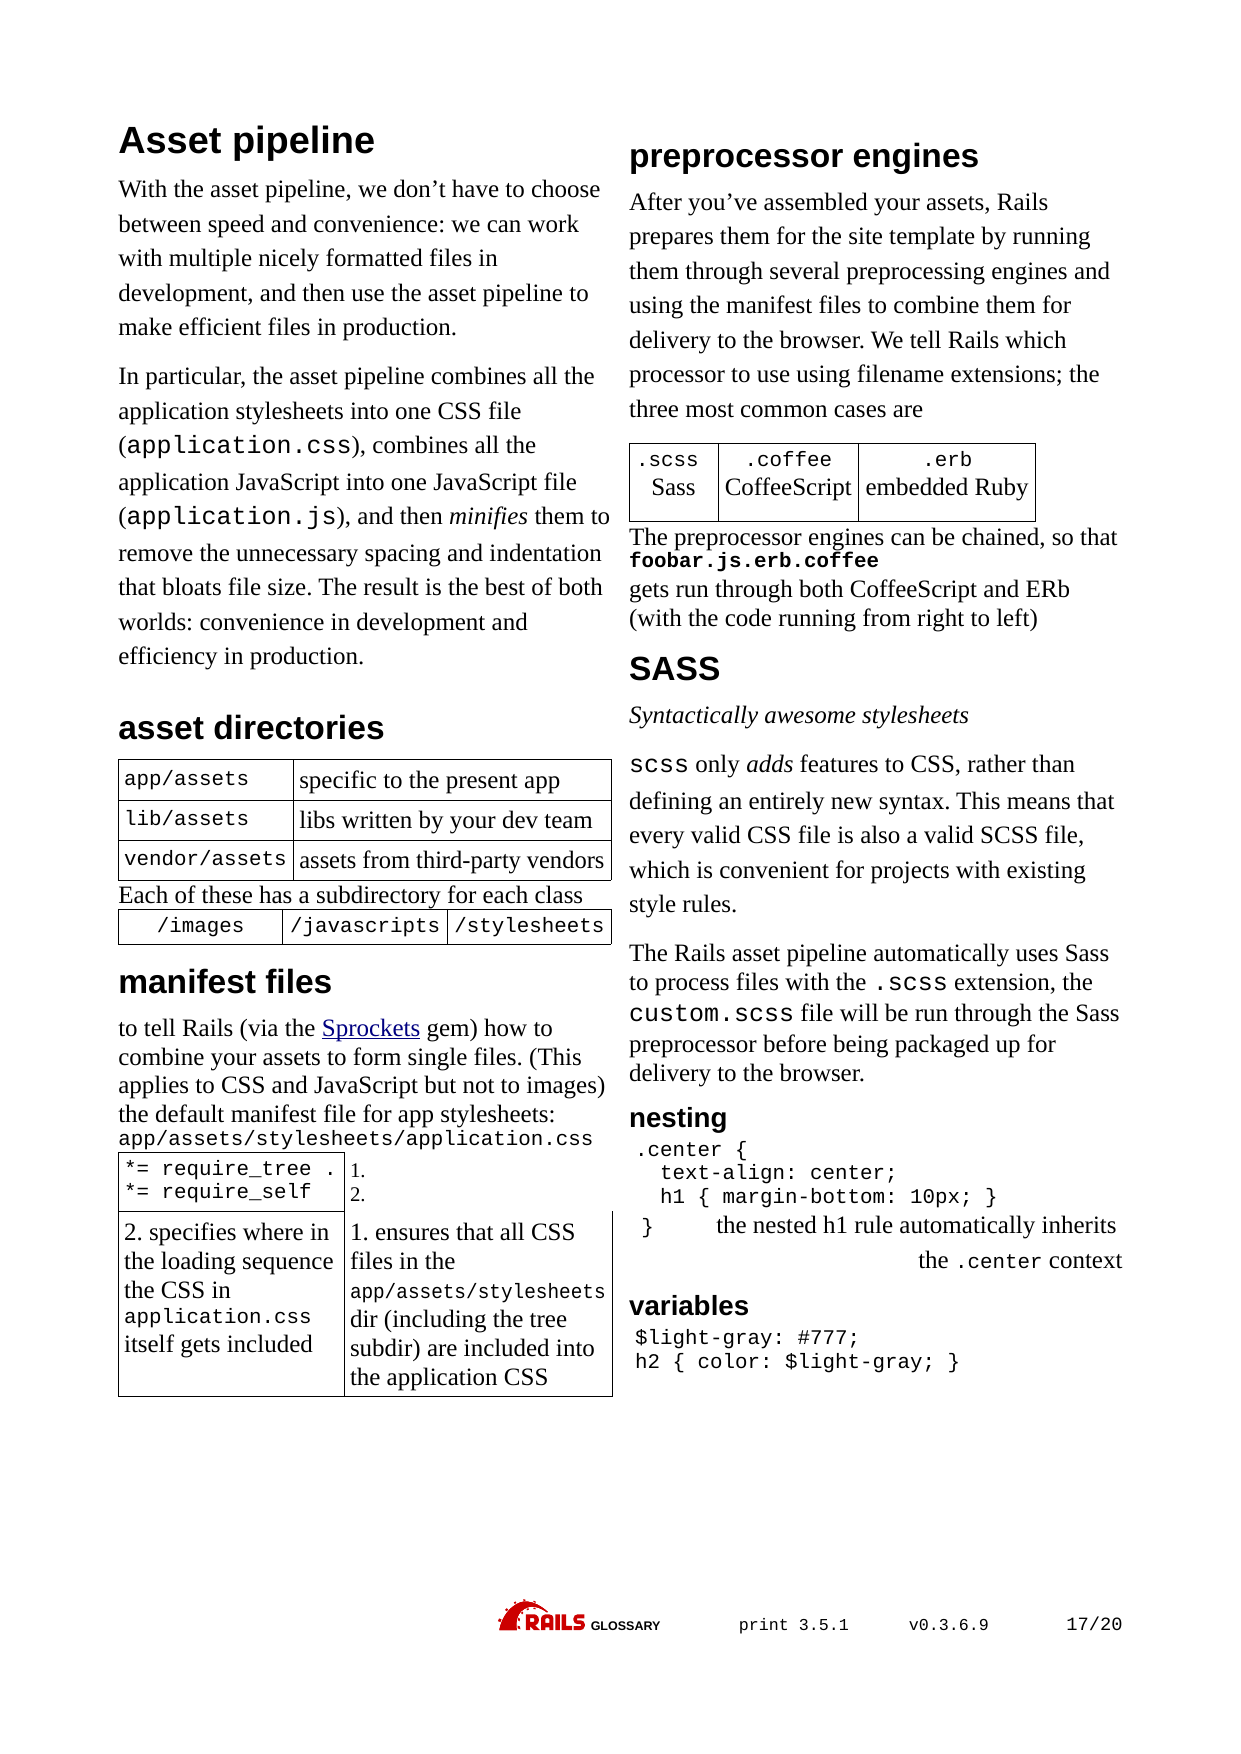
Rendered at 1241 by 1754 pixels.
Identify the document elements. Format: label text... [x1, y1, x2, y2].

table_header /images [119, 910, 282, 944]
text the .center context [629, 1245, 1122, 1274]
text Syntactically awesome stylesheets [629, 700, 1122, 729]
subtitle SASS [629, 649, 1122, 688]
table_header /stylesheets [448, 910, 611, 944]
table_cell lib/assets [119, 801, 293, 840]
table_header .coffee CoffeeScript [719, 444, 858, 521]
text The preprocessor engines can be chained, so that [629, 522, 1122, 550]
table_header app/assets [119, 760, 293, 799]
subtitle variables [629, 1289, 1122, 1321]
table_header .scss Sass [630, 444, 718, 521]
text scss only adds features to CSS, rather than defining an entirely new syntax. This means that every valid CSS file is also a valid SCSS file, which is convenient for projects with existing style rules. [629, 749, 1122, 918]
text the default manifest file for app stylesheets: [118, 1099, 611, 1128]
subtitle asset directories [118, 708, 611, 747]
subtitle In particular, the asset pipeline combines all the application stylesheets into one CSS file (application.css), combines all the application JavaScript into one JavaScript file (application.js), and then minifies them to remove the unnecessary spacing and indentation that bloats file size. The result is the best of both worlds: convenience in development and efficiency in production. [118, 361, 611, 670]
table_cell 2. specifies where in the loading sequence the CSS in application.css itself gets included [119, 1212, 344, 1396]
text foobar.js.erb.coffee [629, 550, 1122, 574]
text app/assets/stylesheets/application.css [118, 1128, 611, 1152]
table_header 1. 2. [345, 1152, 612, 1211]
subtitle nesting [629, 1101, 1122, 1133]
subtitle With the asset pipeline, we don’t have to choose between speed and convenience: we can work with multiple nicely formatted files in development, and then use the asset pipeline to make efficient files in production. [118, 174, 611, 341]
table_header .center { text-align: center; h1 { margin-bottom: 10px; } } the nested h1 rule automatically inherits [629, 1133, 1122, 1245]
table_header .erb embedded Ruby [859, 444, 1035, 521]
subtitle Asset pipeline [118, 118, 611, 162]
text gets run through both CoffeeScript and ERb (with the code running from right to left) [629, 574, 1122, 631]
text Each of these has a subdirectory for each class [118, 881, 611, 909]
table_header $light-gray: #777; h2 { color: $light-gray; } [629, 1321, 1122, 1380]
table_header *= require_tree . *= require_self [119, 1153, 344, 1211]
table_cell assets from third-party vendors [294, 841, 611, 880]
table_cell 1. ensures that all CSS files in the app/assets/stylesheets dir (including the tree subdir) are included into the application CSS [345, 1211, 612, 1396]
subtitle preprocessor engines [629, 136, 1122, 174]
text to tell Rails (via the Sprockets gem) how to combine your assets to form single files. (This applies to CSS and JavaScript but not to images) [118, 1013, 611, 1099]
text The Rails asset pipeline automatically uses Sass to process files with the .scss extension, the custom.scss file will be run through the Sass preprocessor before being packaged up for delivery to the browser. [629, 938, 1122, 1086]
table_header specific to the present app [294, 760, 611, 799]
subtitle manifest files [118, 962, 611, 1001]
table_header /javascripts [283, 910, 447, 944]
table_cell libs written by your dev team [294, 801, 611, 840]
table_cell vendor/assets [119, 841, 293, 880]
text After you’ve assembled your assets, Rails prepares them for the site template by running them through several preprocessing engines and using the manifest files to combine them for delivery to the browser. We tell Rails which processor to use using filename extensions; the three most common cases are [629, 187, 1122, 423]
